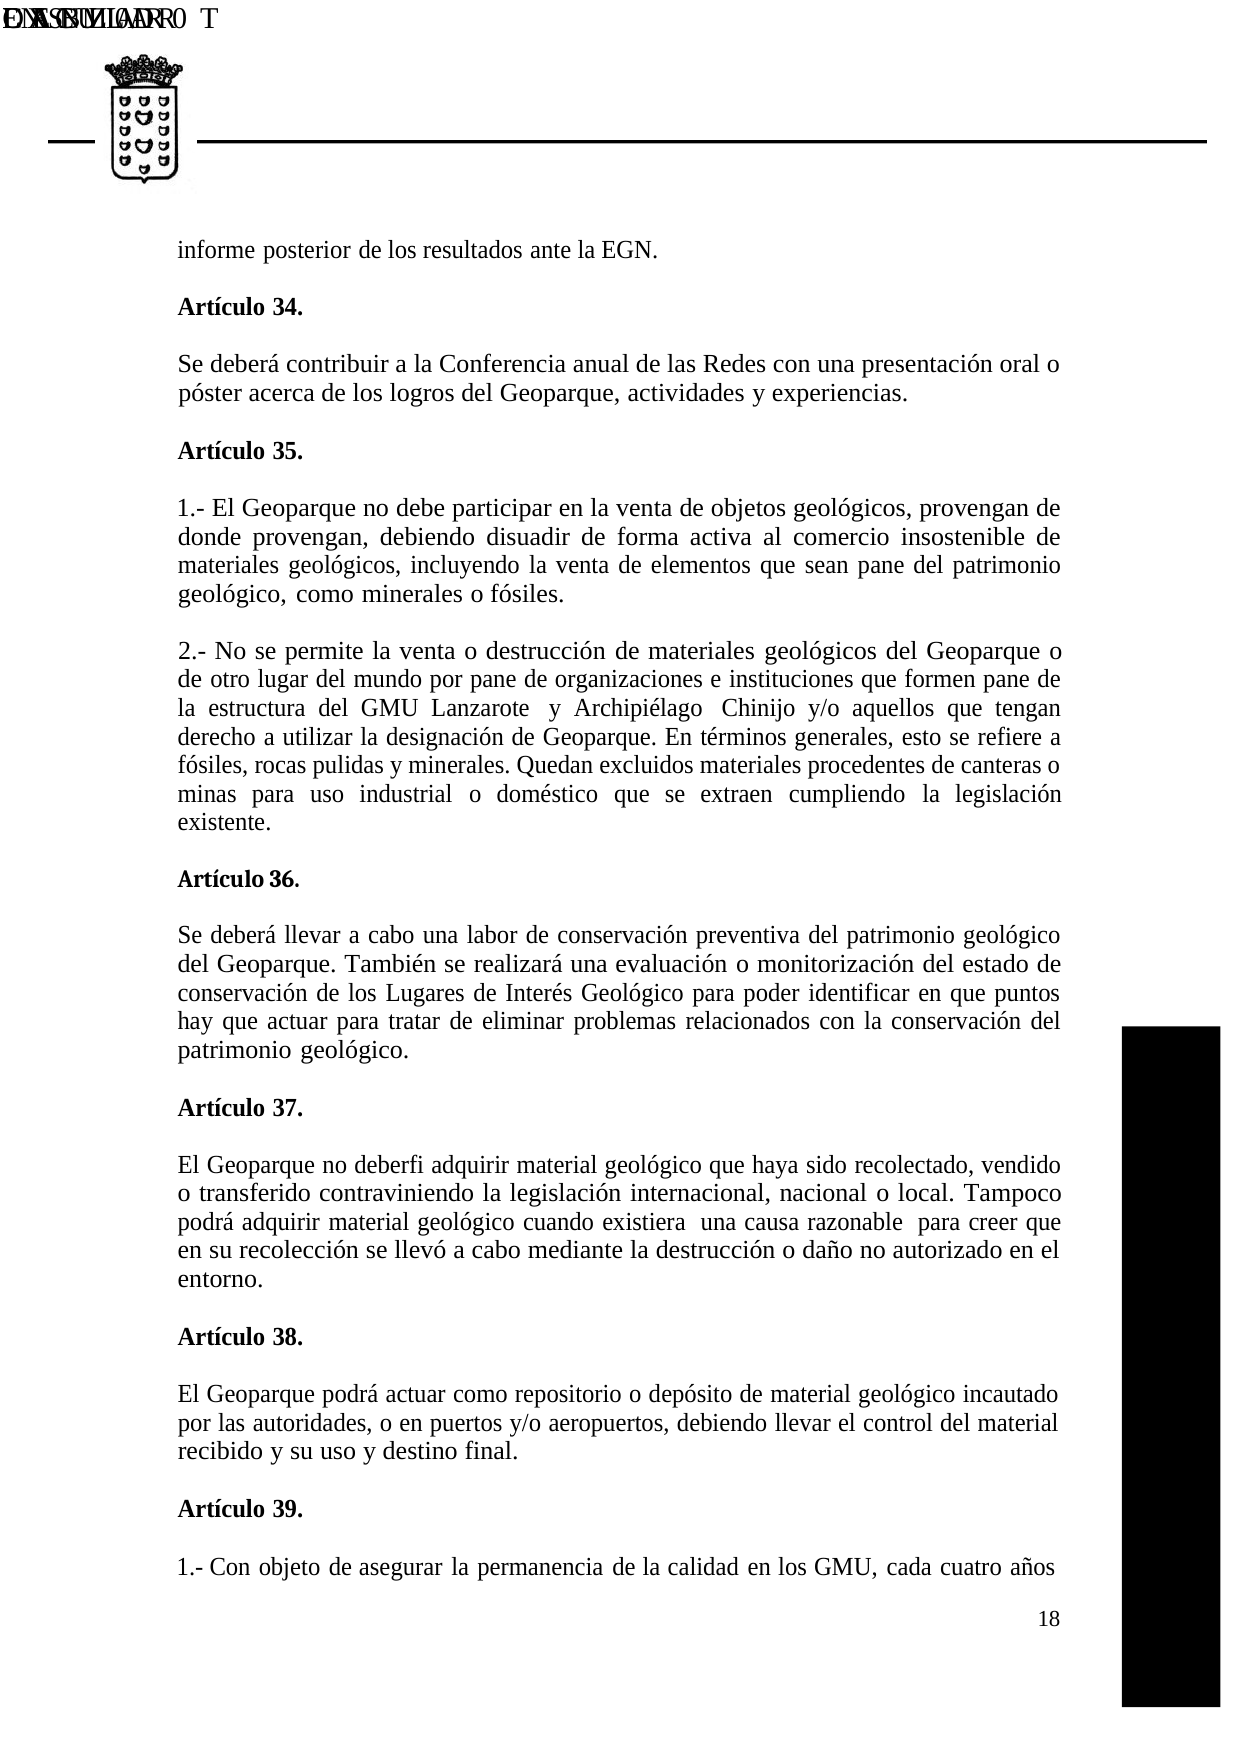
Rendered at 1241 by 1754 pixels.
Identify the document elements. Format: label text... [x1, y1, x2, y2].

text 2.- No se permite la venta o destrucción de materiales geológicos del Geoparque o de otro lugar del mundo por pane de organizaciones e instituciones que formen pane de la estructura del GMU Lanzarote y Archipiélago Chinijo y/o aquellos que tengan derecho a utilizar la designación de Geoparque. En términos generales, esto se refiere a fósiles, rocas pulidas y minerales. Quedan excluidos materiales procedentes de canteras o minas para uso industrial o doméstico que se extraen cumpliendo la legislación existente. [177, 637, 1062, 836]
text 1.- El Geoparque no debe participar en la venta de objetos geológicos, provengan de donde provengan, debiendo disuadir de forma activa al comercio insostenible de materiales geológicos, incluyendo la venta de elementos que sean pane del patrimonio geológico, como minerales o fósiles. [176, 493, 1062, 608]
text Artículo 36. [177, 864, 1217, 893]
subtitle Artículo 39. [177, 1493, 1121, 1523]
text informe posterior de los resultados ante la EGN. [177, 234, 1217, 264]
text Se deberá llevar a cabo una labor de conservación preventiva del patrimonio geológico del Geoparque. También se realizará una evaluación o monitorización del estado de conservación de los Lugares de Interés Geológico para poder identificar en que puntos hay que actuar para tratar de eliminar problemas relacionados con la conservación del patrimonio geológico. [177, 921, 1062, 1064]
subtitle Artículo 35. [177, 435, 1217, 465]
text Se deberá contribuir a la Conferencia anual de las Redes con una presentación oral o póster acerca de los logros del Geoparque, actividades y experiencias. [177, 350, 1062, 407]
text El Geoparque no deberfi adquirir material geológico que haya sido recolectado, vendido o transferido contraviniendo la legislación internacional, nacional o local. Tampoco podrá adquirir material geológico cuando existiera una causa razonable para creer que en su recolección se llevó a cabo mediante la destrucción o daño no autorizado en el entorno. [177, 1150, 1062, 1293]
text El Geoparque podrá actuar como repositorio o depósito de material geológico incautado por las autoridades, o en puertos y/o aeropuertos, debiendo llevar el control del material recibido y su uso y destino final. [177, 1380, 1060, 1465]
subtitle Artículo 34. [177, 291, 1217, 321]
picture [95, 38, 197, 194]
subtitle Artículo 38. [177, 1321, 1121, 1351]
subtitle Artículo 37. [177, 1092, 1121, 1122]
text 1.- Con objeto de asegurar la permanencia de la calidad en los GMU, cada cuatro años [176, 1551, 1121, 1581]
